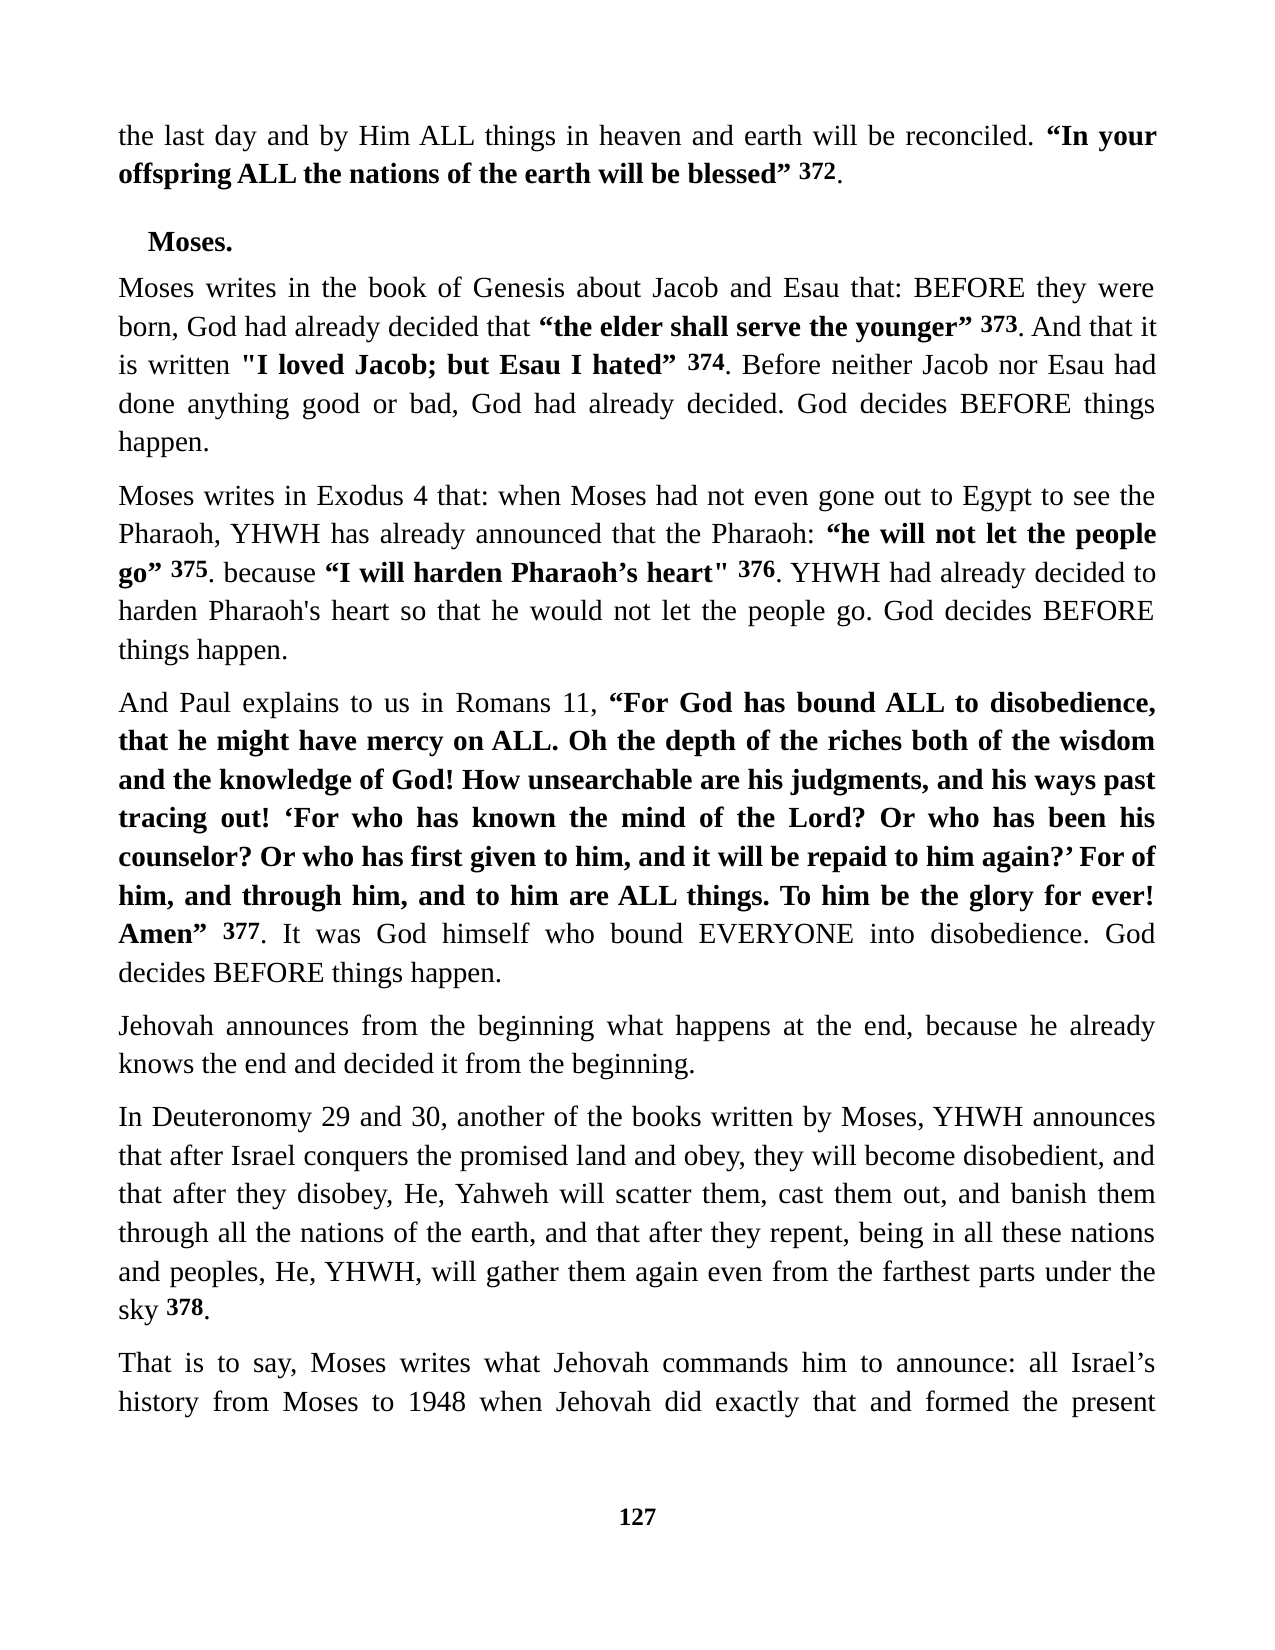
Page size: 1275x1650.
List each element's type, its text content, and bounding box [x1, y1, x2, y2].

text the last day and by Him ALL things in heaven and earth will be reconciled. “In your offspring ALL the nations of the earth will be blessed” . [118, 118, 1157, 190]
text Moses writes in the book of Genesis about Jacob and Esau that: BEFORE they were born, God had already decided that “the elder shall serve the younger” . And that it is written "I loved Jacob; but Esau I hated” . Before neither Jacob nor Esau had done anything good or bad, God had already decided. God decides BEFORE things happen. [118, 270, 1157, 458]
text In Deuteronomy 29 and 30, another of the books written by Moses, YHWH announces that after Israel conquers the promised land and obey, they will become disobedient, and that after they disobey, He, Yahweh will scatter them, cast them out, and banish them through all the nations of the earth, and that after they repent, being in all these nations and peoples, He, YHWH, will gather them again even from the farthest parts under the sky . [118, 1099, 1157, 1326]
text Jehovah announces from the beginning what happens at the end, because he already knows the end and decided it from the beginning. [118, 1008, 1157, 1080]
text Moses writes in Exodus 4 that: when Moses had not even gone out to Egypt to see the Pharaoh, YHWH has already announced that the Pharaoh: “he will not let the people go” . because “I will harden Pharaoh’s heart" . YHWH had already decided to harden Pharaoh's heart so that he would not let the people go. God decides BEFORE things happen. [118, 478, 1157, 665]
text That is to say, Moses writes what Jehovah commands him to announce: all Israel’s history from Moses to 1948 when Jehovah did exactly that and formed the present [118, 1345, 1157, 1417]
text And Paul explains to us in Romans 11, “For God has bound ALL to disobedience, that he might have mercy on ALL. Oh the depth of the riches both of the wisdom and the knowledge of God! How unsearchable are his judgments, and his ways past tracing out! ‘For who has known the mind of the Lord? Or who has been his counselor? Or who has first given to him, and it will be repaid to him again?’ For of him, and through him, and to him are ALL things. To him be the glory for ever! Amen” . It was God himself who bound EVERYONE into disobedience. God decides BEFORE things happen. [118, 685, 1157, 988]
subtitle Moses. [148, 224, 1157, 258]
